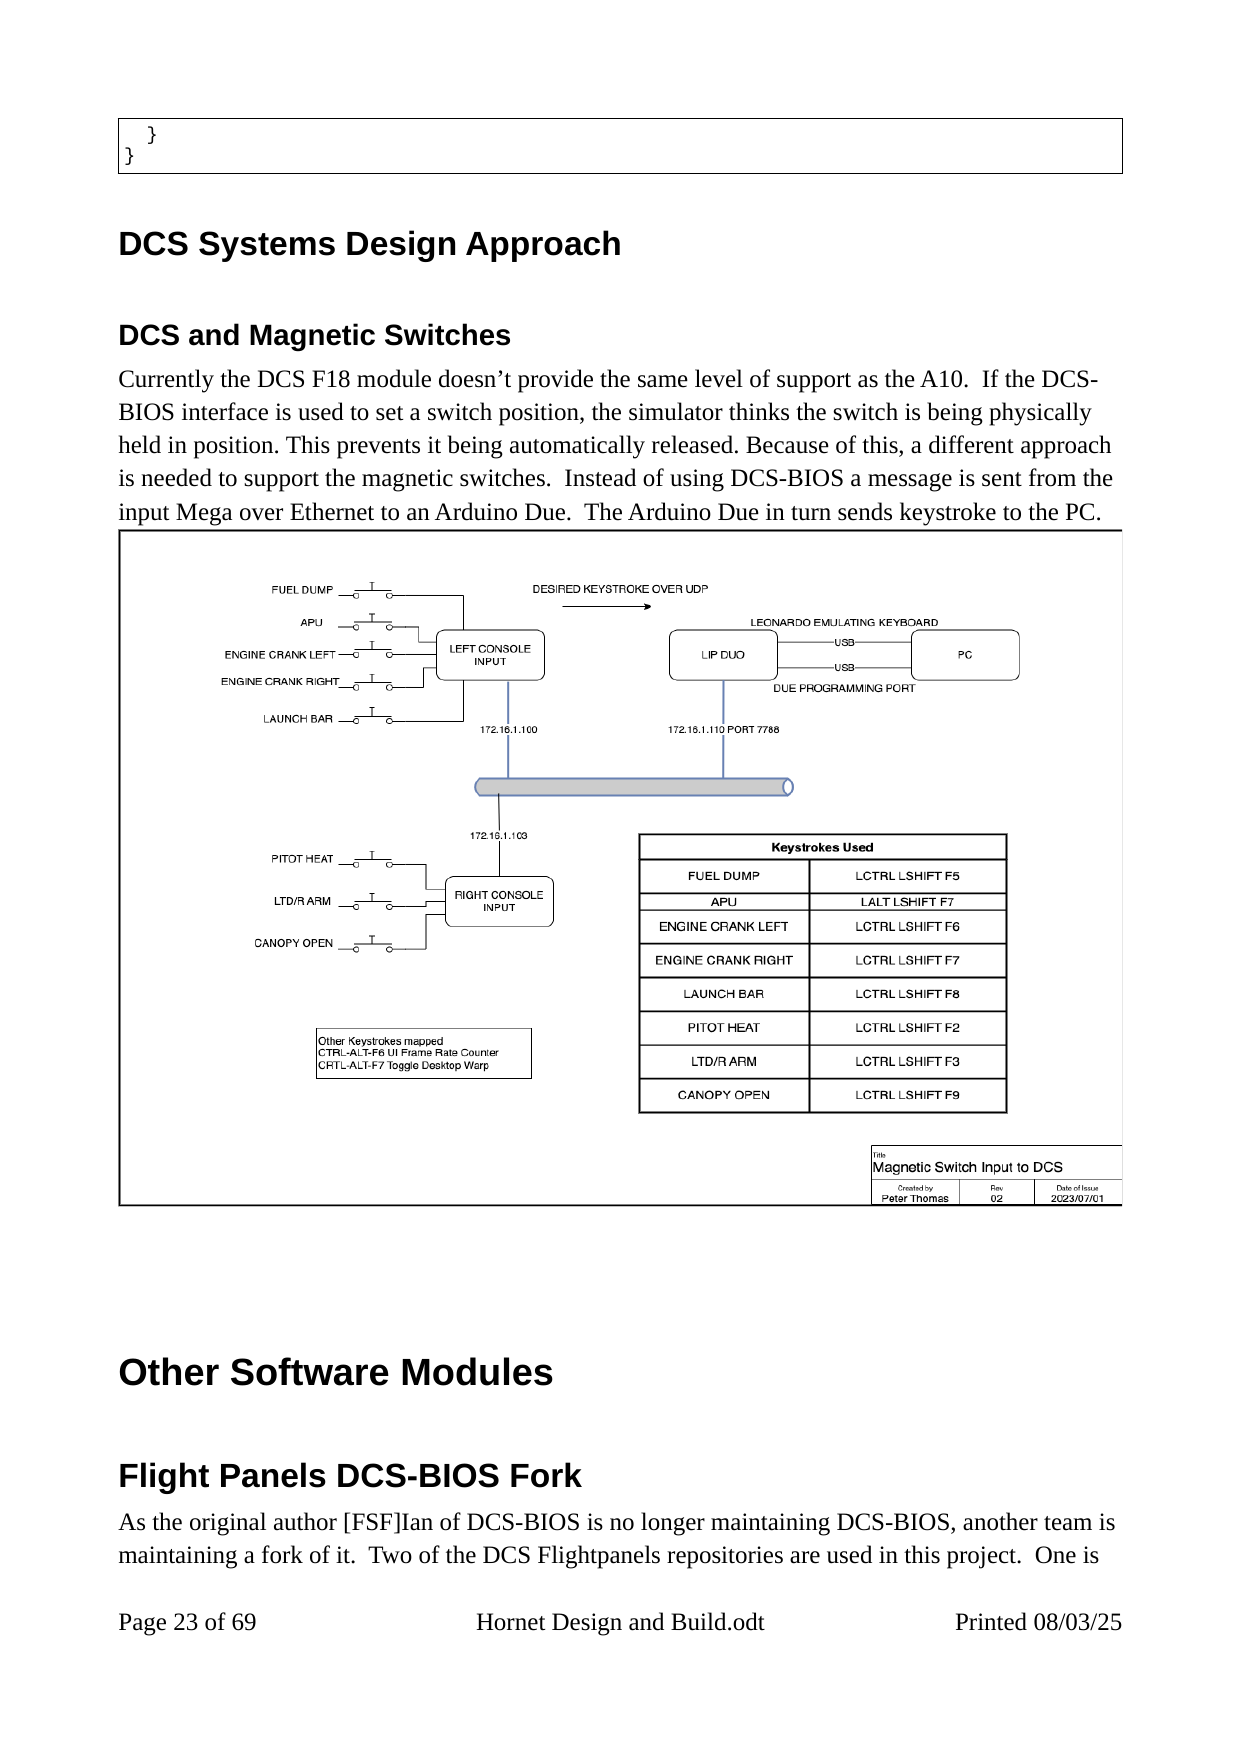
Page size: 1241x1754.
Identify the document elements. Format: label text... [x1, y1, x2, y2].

text Currently the DCS F18 module doesn’t provide the same level of support as the A10. If the DCS-BIOS interface is used to set a switch position, the simulator thinks the switch is being physically held in position. This prevents it being automatically released. Because of this, a different approach is needed to support the magnetic switches. Instead of using DCS-BIOS a message is sent from the input Mega over Ethernet to an Arduino Due. The Arduino Due in turn sends keystroke to the PC. [118, 364, 1122, 525]
subtitle DCS and Magnetic Switches [118, 318, 1122, 352]
subtitle Flight Panels DCS-BIOS Fork [118, 1456, 1122, 1494]
text As the original author [FSF]Ian of DCS-BIOS is no longer maintaining DCS-BIOS, another team is maintaining a fork of it. Two of the DCS Flightpanels repositories are used in this project. One is [118, 1507, 1122, 1569]
table_header } } [119, 119, 1122, 173]
picture [118, 529, 1123, 1259]
subtitle Other Software Modules [118, 1350, 1122, 1394]
subtitle DCS Systems Design Approach [118, 224, 1122, 262]
